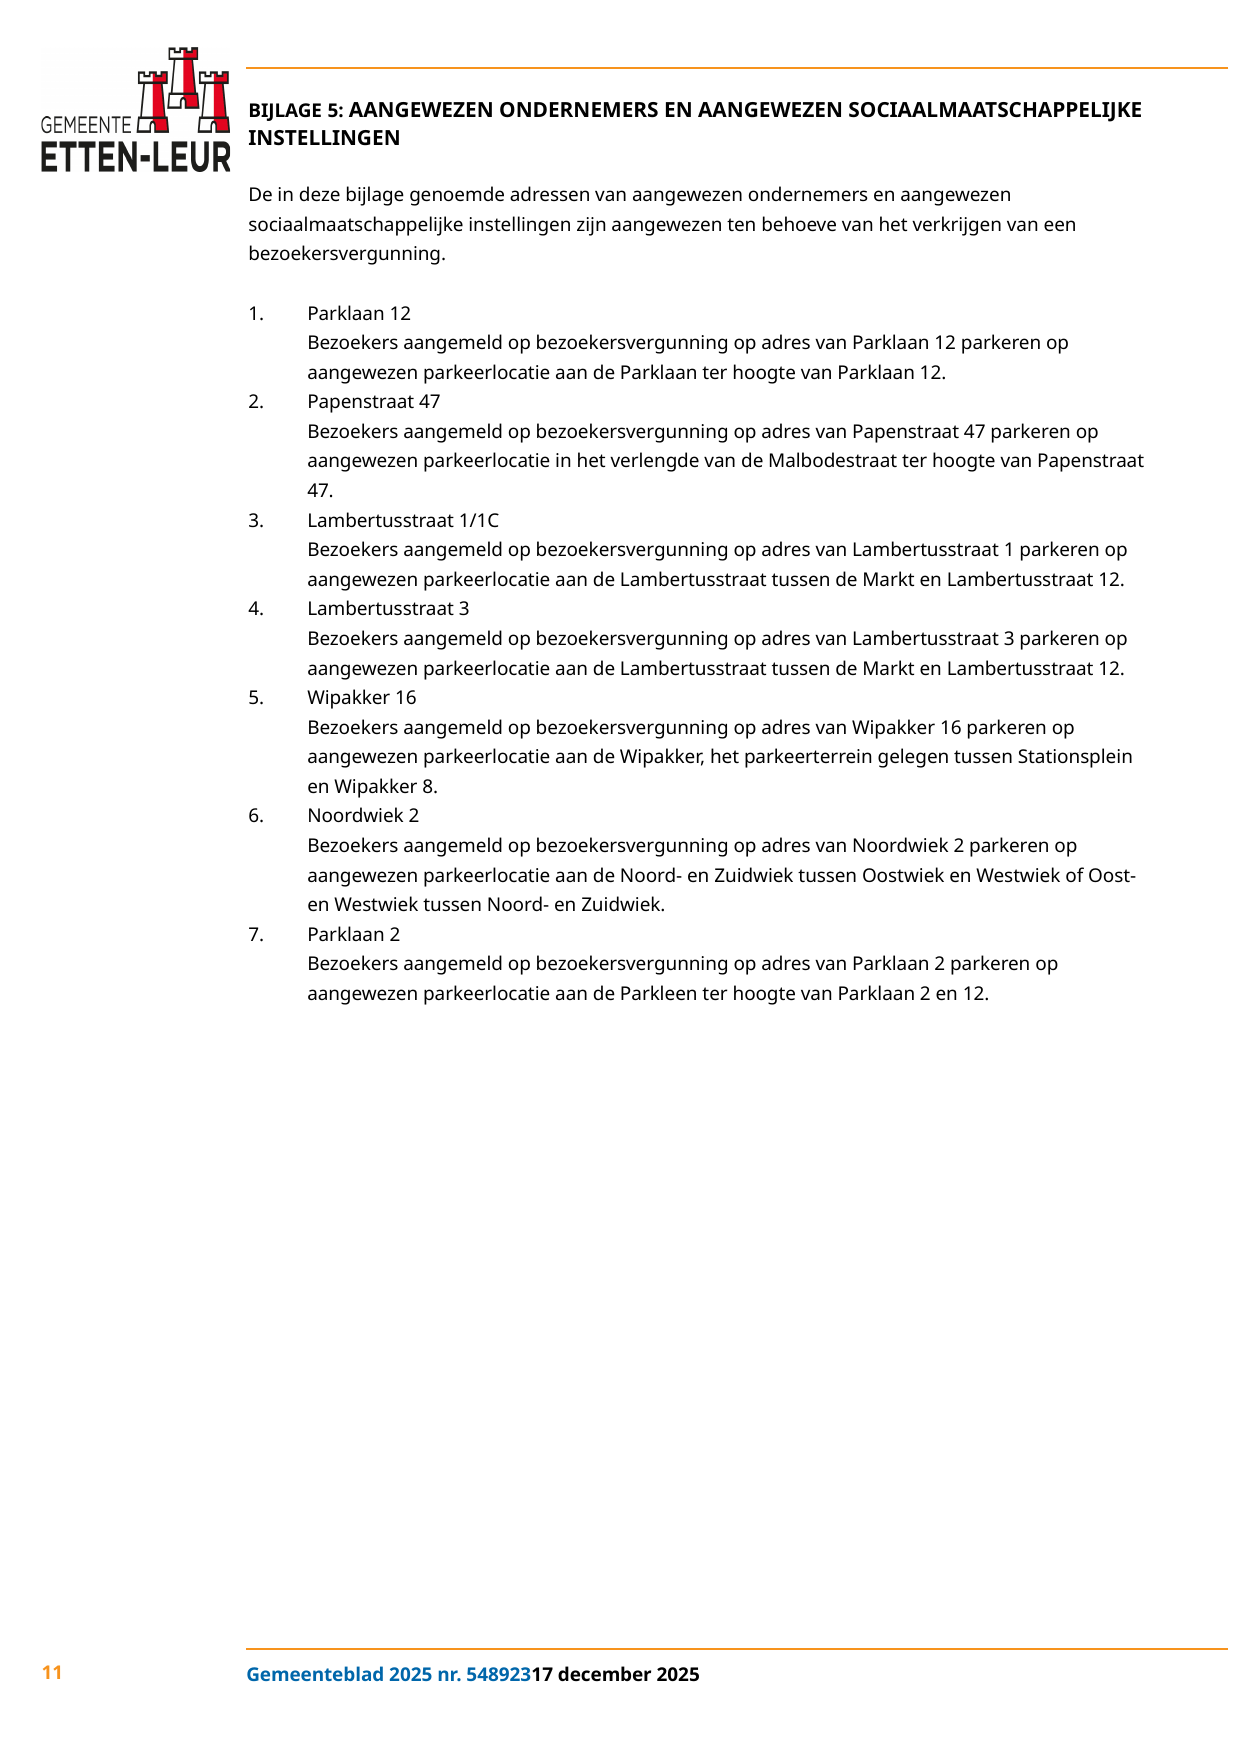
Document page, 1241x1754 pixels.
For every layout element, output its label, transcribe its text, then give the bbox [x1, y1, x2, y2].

list Bezoekers aangemeld op bezoekersvergunning op adres van Lambertusstraat 1 parkeren op aangewezen parkeerlocatie aan de Lambertusstraat tussen de Markt en Lambertusstraat 12. [248, 536, 1152, 592]
list Parklaan 12 [248, 300, 1152, 325]
list Bezoekers aangemeld op bezoekersvergunning op adres van Papenstraat 47 parkeren op aangewezen parkeerlocatie in het verlengde van de Malbodestraat ter hoogte van Papenstraat 47. [248, 418, 1152, 503]
list Bezoekers aangemeld op bezoekersvergunning op adres van Parklaan 12 parkeren op aangewezen parkeerlocatie aan de Parklaan ter hoogte van Parklaan 12. [248, 329, 1152, 384]
list Wipakker 16 [248, 684, 1152, 710]
list Bezoekers aangemeld op bezoekersvergunning op adres van Noordwiek 2 parkeren op aangewezen parkeerlocatie aan de Noord- en Zuidwiek tussen Oostwiek en Westwiek of Oost- en Westwiek tussen Noord- en Zuidwiek. [248, 832, 1152, 917]
picture [41, 47, 231, 172]
list Papenstraat 47 [248, 388, 1152, 414]
list Parklaan 2 [248, 921, 1152, 947]
list Lambertusstraat 3 [248, 596, 1152, 621]
text BIJLAGE 5: AANGEWEZEN ONDERNEMERS EN AANGEWEZEN SOCIAALMAATSCHAPPELIJKE INSTELLINGEN [248, 95, 1152, 152]
text De in deze bijlage genoemde adressen van aangewezen ondernemers en aangewezen sociaalmaatschappelijke instellingen zijn aangewezen ten behoeve van het verkrijgen van een bezoekersvergunning. [248, 181, 1152, 266]
list Noordwiek 2 [248, 803, 1152, 828]
list Bezoekers aangemeld op bezoekersvergunning op adres van Lambertusstraat 3 parkeren op aangewezen parkeerlocatie aan de Lambertusstraat tussen de Markt en Lambertusstraat 12. [248, 625, 1152, 680]
list Bezoekers aangemeld op bezoekersvergunning op adres van Parklaan 2 parkeren op aangewezen parkeerlocatie aan de Parkleen ter hoogte van Parklaan 2 en 12. [248, 951, 1152, 1006]
list Bezoekers aangemeld op bezoekersvergunning op adres van Wipakker 16 parkeren op aangewezen parkeerlocatie aan de Wipakker, het parkeerterrein gelegen tussen Stationsplein en Wipakker 8. [248, 714, 1152, 799]
list Lambertusstraat 1/1C [248, 507, 1152, 532]
